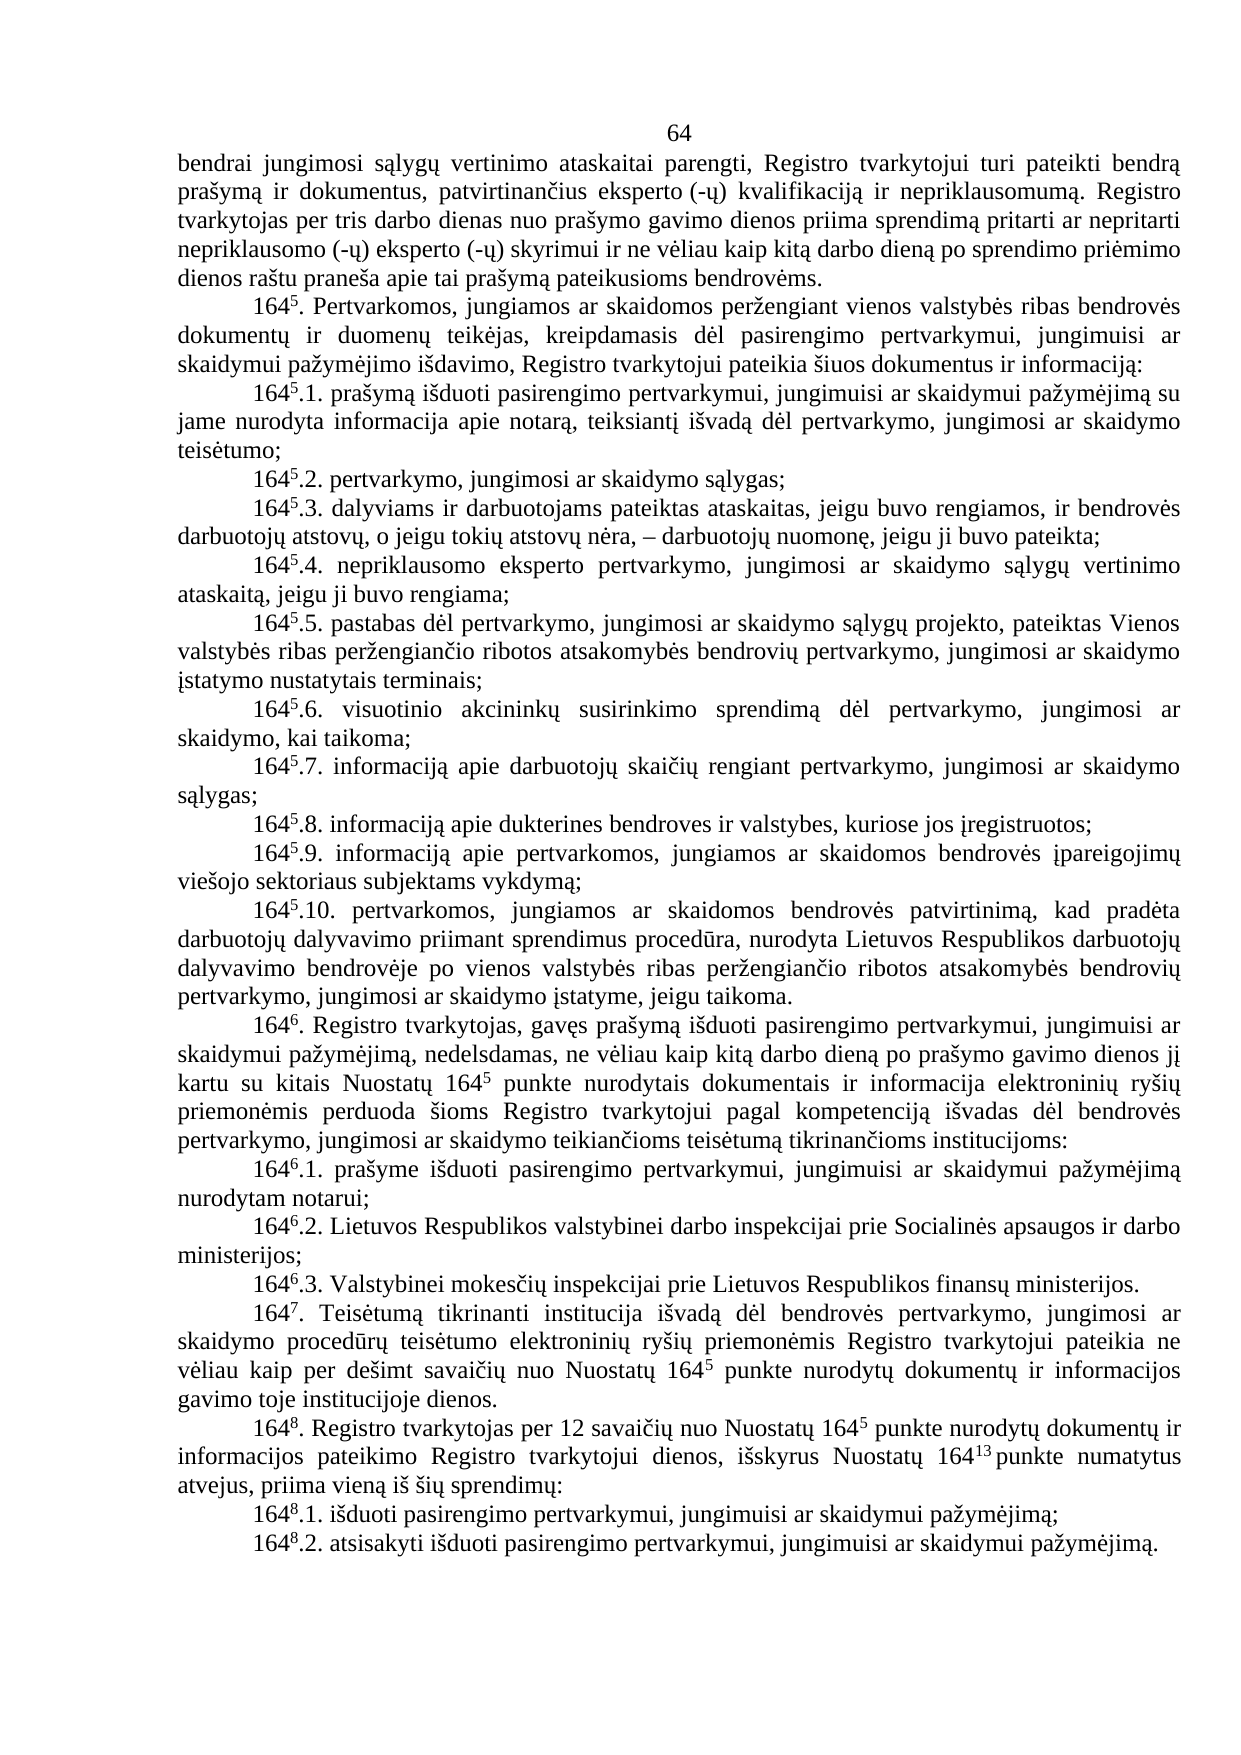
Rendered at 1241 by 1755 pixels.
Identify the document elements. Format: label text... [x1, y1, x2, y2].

text 1646. Registro tvarkytojas, gavęs prašymą išduoti pasirengimo pertvarkymui, jungimuisi ar skaidymui pažymėjimą, nedelsdamas, ne vėliau kaip kitą darbo dieną po prašymo gavimo dienos jį kartu su kitais Nuostatų 1645 punkte nurodytais dokumentais ir informacija elektroninių ryšių priemonėmis perduoda šioms Registro tvarkytojui pagal kompetenciją išvadas dėl bendrovės pertvarkymo, jungimosi ar skaidymo teikiančioms teisėtumą tikrinančioms institucijoms: [177, 1010, 1181, 1154]
text 1645.7. informaciją apie darbuotojų skaičių rengiant pertvarkymo, jungimosi ar skaidymo sąlygas; [177, 751, 1181, 809]
text 1645.4. nepriklausomo eksperto pertvarkymo, jungimosi ar skaidymo sąlygų vertinimo ataskaitą, jeigu ji buvo rengiama; [177, 550, 1181, 608]
text 1645.6. visuotinio akcininkų susirinkimo sprendimą dėl pertvarkymo, jungimosi ar skaidymo, kai taikoma; [177, 694, 1181, 751]
text 1648.1. išduoti pasirengimo pertvarkymui, jungimuisi ar skaidymui pažymėjimą; [177, 1499, 1181, 1528]
text 1647. Teisėtumą tikrinanti institucija išvadą dėl bendrovės pertvarkymo, jungimosi ar skaidymo procedūrų teisėtumo elektroninių ryšių priemonėmis Registro tvarkytojui pateikia ne vėliau kaip per dešimt savaičių nuo Nuostatų 1645 punkte nurodytų dokumentų ir informacijos gavimo toje institucijoje dienos. [177, 1298, 1181, 1413]
text 1645.10. pertvarkomos, jungiamos ar skaidomos bendrovės patvirtinimą, kad pradėta darbuotojų dalyvavimo priimant sprendimus procedūra, nurodyta Lietuvos Respublikos darbuotojų dalyvavimo bendrovėje po vienos valstybės ribas peržengiančio ribotos atsakomybės bendrovių pertvarkymo, jungimosi ar skaidymo įstatyme, jeigu taikoma. [177, 895, 1181, 1010]
text 1648.2. atsisakyti išduoti pasirengimo pertvarkymui, jungimuisi ar skaidymui pažymėjimą. [177, 1528, 1181, 1556]
text 1648. Registro tvarkytojas per 12 savaičių nuo Nuostatų 1645 punkte nurodytų dokumentų ir informacijos pateikimo Registro tvarkytojui dienos, išskyrus Nuostatų 16413 punkte numatytus atvejus, priima vieną iš šių sprendimų: [177, 1413, 1181, 1499]
text 1645.8. informaciją apie dukterines bendroves ir valstybes, kuriose jos įregistruotos; [177, 809, 1181, 838]
text 1646.3. Valstybinei mokesčių inspekcijai prie Lietuvos Respublikos finansų ministerijos. [177, 1269, 1181, 1298]
text 1645.3. dalyviams ir darbuotojams pateiktas ataskaitas, jeigu buvo rengiamos, ir bendrovės darbuotojų atstovų, o jeigu tokių atstovų nėra, – darbuotojų nuomonę, jeigu ji buvo pateikta; [177, 493, 1181, 550]
text 1646.2. Lietuvos Respublikos valstybinei darbo inspekcijai prie Socialinės apsaugos ir darbo ministerijos; [177, 1211, 1181, 1269]
text 1645.9. informaciją apie pertvarkomos, jungiamos ar skaidomos bendrovės įpareigojimų viešojo sektoriaus subjektams vykdymą; [177, 838, 1181, 895]
text 1645.5. pastabas dėl pertvarkymo, jungimosi ar skaidymo sąlygų projekto, pateiktas Vienos valstybės ribas peržengiančio ribotos atsakomybės bendrovių pertvarkymo, jungimosi ar skaidymo įstatymo nustatytais terminais; [177, 608, 1181, 694]
text 1645.2. pertvarkymo, jungimosi ar skaidymo sąlygas; [177, 464, 1181, 493]
text 1646.1. prašyme išduoti pasirengimo pertvarkymui, jungimuisi ar skaidymui pažymėjimą nurodytam notarui; [177, 1154, 1181, 1211]
text bendrai jungimosi sąlygų vertinimo ataskaitai parengti, Registro tvarkytojui turi pateikti bendrą prašymą ir dokumentus, patvirtinančius eksperto (-ų) kvalifikaciją ir nepriklausomumą. Registro tvarkytojas per tris darbo dienas nuo prašymo gavimo dienos priima sprendimą pritarti ar nepritarti nepriklausomo (-ų) eksperto (-ų) skyrimui ir ne vėliau kaip kitą darbo dieną po sprendimo priėmimo dienos raštu praneša apie tai prašymą pateikusioms bendrovėms. [177, 148, 1181, 291]
text 1645. Pertvarkomos, jungiamos ar skaidomos peržengiant vienos valstybės ribas bendrovės dokumentų ir duomenų teikėjas, kreipdamasis dėl pasirengimo pertvarkymui, jungimuisi ar skaidymui pažymėjimo išdavimo, Registro tvarkytojui pateikia šiuos dokumentus ir informaciją: [177, 291, 1181, 378]
text 1645.1. prašymą išduoti pasirengimo pertvarkymui, jungimuisi ar skaidymui pažymėjimą su jame nurodyta informacija apie notarą, teiksiantį išvadą dėl pertvarkymo, jungimosi ar skaidymo teisėtumo; [177, 378, 1181, 464]
